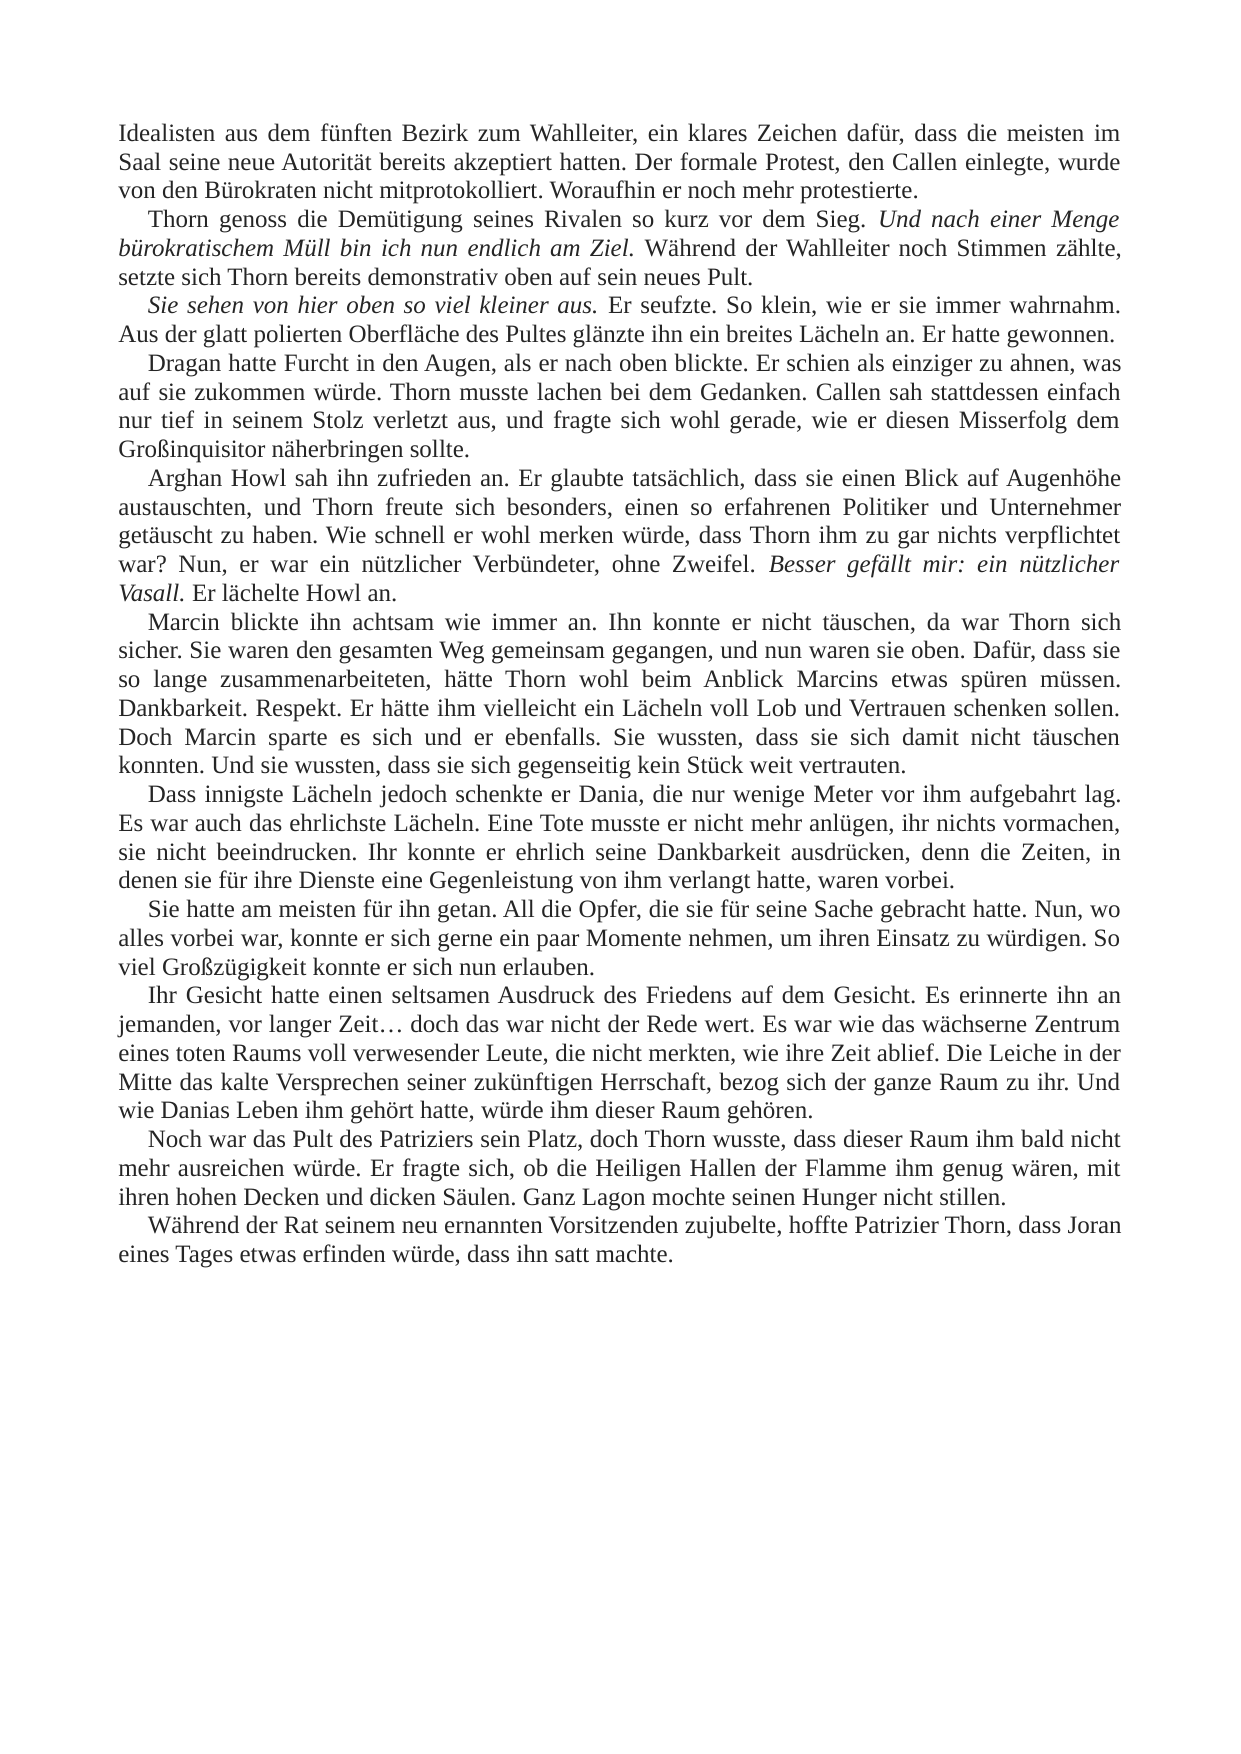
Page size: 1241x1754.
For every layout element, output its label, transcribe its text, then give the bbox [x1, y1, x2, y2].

text Thorn genoss die Demütigung seines Rivalen so kurz vor dem Sieg. Und nach einer Menge bürokratischem Müll bin ich nun endlich am Ziel. Während der Wahlleiter noch Stimmen zählte, setzte sich Thorn bereits demonstrativ oben auf sein neues Pult. [118, 204, 1122, 291]
text Sie hatte am meisten für ihn getan. All die Opfer, die sie für seine Sache gebracht hatte. Nun, wo alles vorbei war, konnte er sich gerne ein paar Momente nehmen, um ihren Einsatz zu würdigen. So viel Großzügigkeit konnte er sich nun erlauben. [118, 894, 1122, 981]
text Arghan Howl sah ihn zufrieden an. Er glaubte tatsächlich, dass sie einen Blick auf Augenhöhe austauschten, und Thorn freute sich besonders, einen so erfahrenen Politiker und Unternehmer getäuscht zu haben. Wie schnell er wohl merken würde, dass Thorn ihm zu gar nichts verpflichtet war? Nun, er war ein nützlicher Verbündeter, ohne Zweifel. Besser gefällt mir: ein nützlicher Vasall. Er lächelte Howl an. [118, 463, 1122, 607]
text Marcin blickte ihn achtsam wie immer an. Ihn konnte er nicht täuschen, da war Thorn sich sicher. Sie waren den gesamten Weg gemeinsam gegangen, und nun waren sie oben. Dafür, dass sie so lange zusammenarbeiteten, hätte Thorn wohl beim Anblick Marcins etwas spüren müssen. Dankbarkeit. Respekt. Er hätte ihm vielleicht ein Lächeln voll Lob und Vertrauen schenken sollen. Doch Marcin sparte es sich und er ebenfalls. Sie wussten, dass sie sich damit nicht täuschen konnten. Und sie wussten, dass sie sich gegenseitig kein Stück weit vertrauten. [118, 607, 1122, 779]
text Während der Rat seinem neu ernannten Vorsitzenden zujubelte, hoffte Patrizier Thorn, dass Joran eines Tages etwas erfinden würde, dass ihn satt machte. [118, 1211, 1122, 1268]
text Noch war das Pult des Patriziers sein Platz, doch Thorn wusste, dass dieser Raum ihm bald nicht mehr ausreichen würde. Er fragte sich, ob die Heiligen Hallen der Flamme ihm genug wären, mit ihren hohen Decken und dicken Säulen. Ganz Lagon mochte seinen Hunger nicht stillen. [118, 1124, 1122, 1211]
text Sie sehen von hier oben so viel kleiner aus. Er seufzte. So klein, wie er sie immer wahrnahm. Aus der glatt polierten Oberfläche des Pultes glänzte ihn ein breites Lächeln an. Er hatte gewonnen. [118, 291, 1122, 348]
text Dass innigste Lächeln jedoch schenkte er Dania, die nur wenige Meter vor ihm aufgebahrt lag. Es war auch das ehrlichste Lächeln. Eine Tote musste er nicht mehr anlügen, ihr nichts vormachen, sie nicht beeindrucken. Ihr konnte er ehrlich seine Dankbarkeit ausdrücken, denn die Zeiten, in denen sie für ihre Dienste eine Gegenleistung von ihm verlangt hatte, waren vorbei. [118, 779, 1122, 894]
text Dragan hatte Furcht in den Augen, als er nach oben blickte. Er schien als einziger zu ahnen, was auf sie zukommen würde. Thorn musste lachen bei dem Gedanken. Callen sah stattdessen einfach nur tief in seinem Stolz verletzt aus, und fragte sich wohl gerade, wie er diesen Misserfolg dem Großinquisitor näherbringen sollte. [118, 348, 1122, 463]
text Idealisten aus dem fünften Bezirk zum Wahlleiter, ein klares Zeichen dafür, dass die meisten im Saal seine neue Autorität bereits akzeptiert hatten. Der formale Protest, den Callen einlegte, wurde von den Bürokraten nicht mitprotokolliert. Woraufhin er noch mehr protestierte. [118, 118, 1122, 204]
text Ihr Gesicht hatte einen seltsamen Ausdruck des Friedens auf dem Gesicht. Es erinnerte ihn an jemanden, vor langer Zeit… doch das war nicht der Rede wert. Es war wie das wächserne Zentrum eines toten Raums voll verwesender Leute, die nicht merkten, wie ihre Zeit ablief. Die Leiche in der Mitte das kalte Versprechen seiner zukünftigen Herrschaft, bezog sich der ganze Raum zu ihr. Und wie Danias Leben ihm gehört hatte, würde ihm dieser Raum gehören. [118, 981, 1122, 1124]
